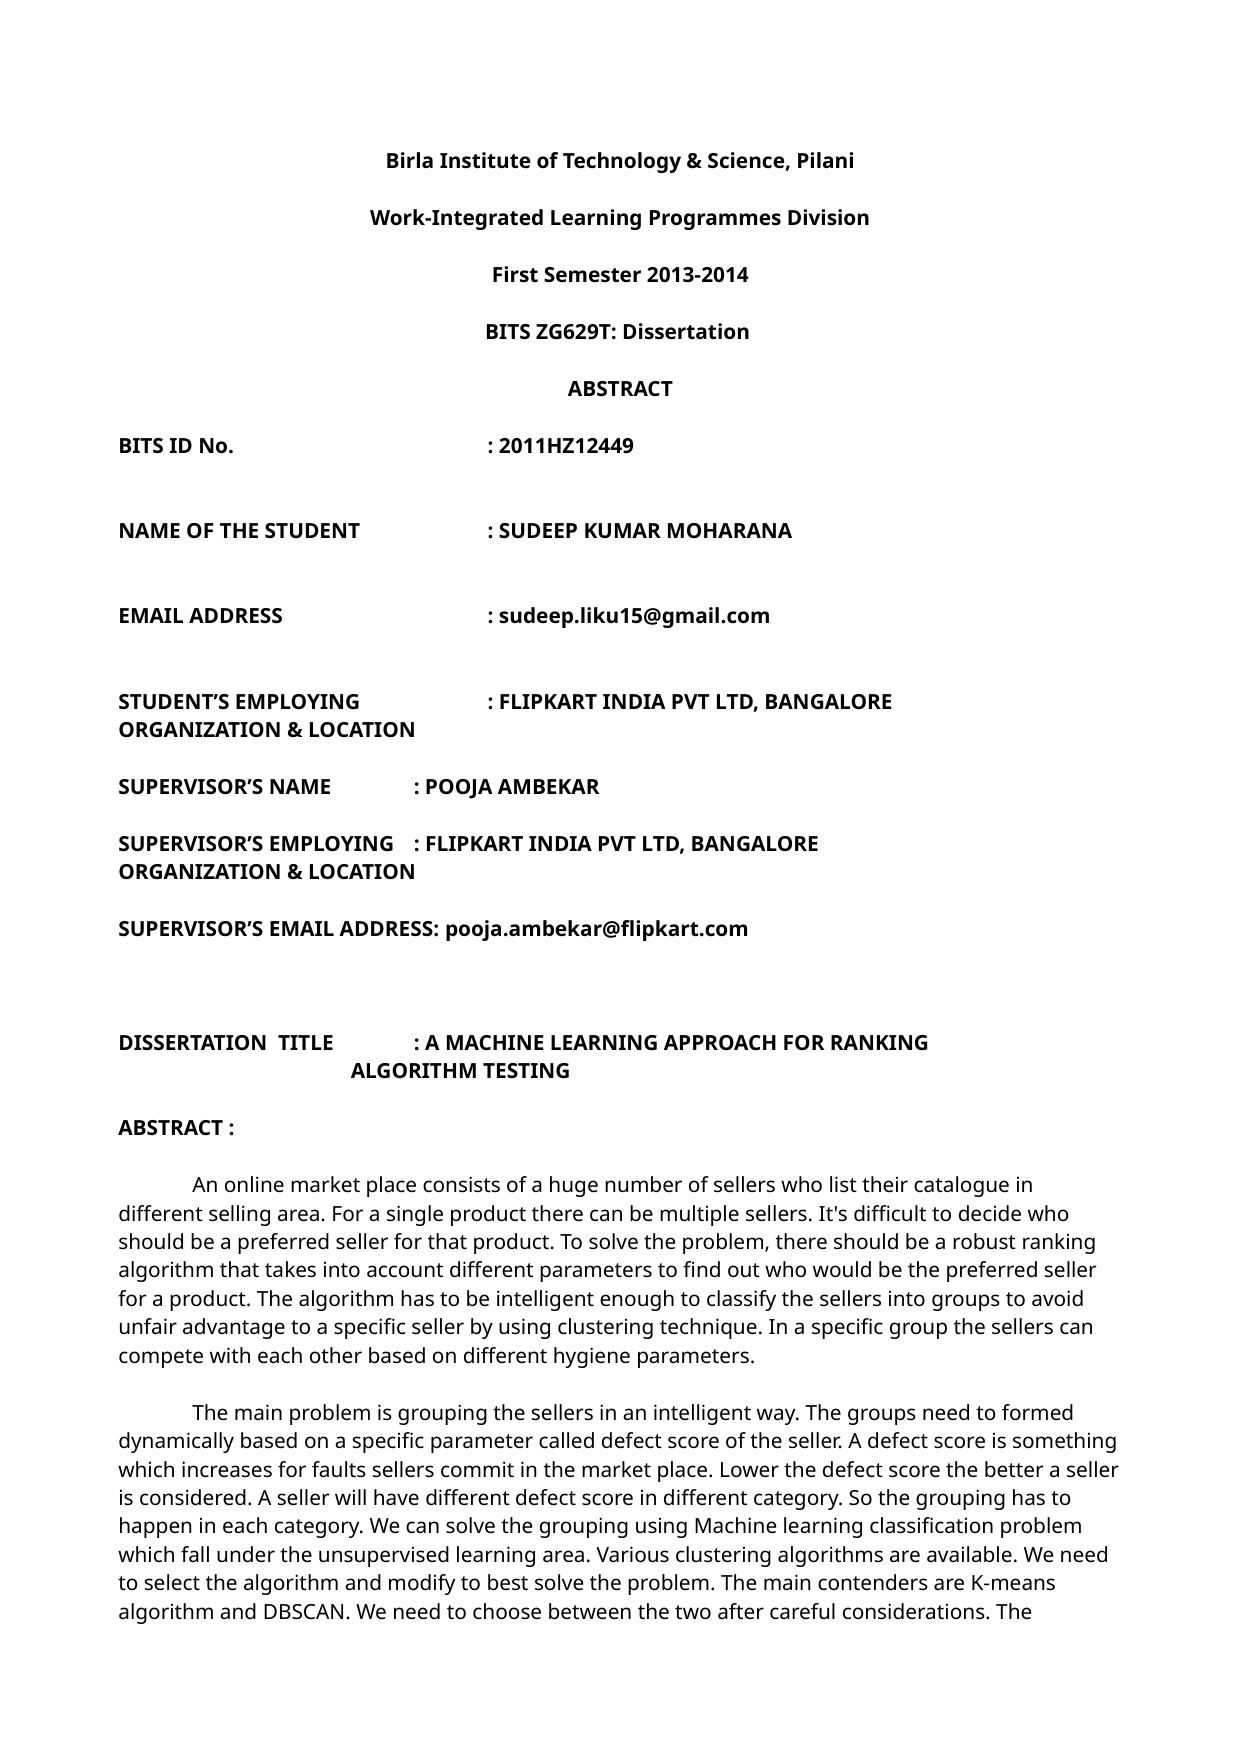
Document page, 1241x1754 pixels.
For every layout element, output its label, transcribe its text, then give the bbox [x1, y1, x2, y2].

text ORGANIZATION & LOCATION [118, 715, 1122, 744]
text ABSTRACT : [118, 1113, 1122, 1142]
text An online market place consists of a huge number of sellers who list their catalogue in different selling area. For a single product there can be multiple sellers. It's difficult to decide who should be a preferred seller for that product. To solve the problem, there should be a robust ranking algorithm that takes into account different parameters to find out who would be the preferred seller for a product. The algorithm has to be intelligent enough to classify the sellers into groups to avoid unfair advantage to a specific seller by using clustering technique. In a specific group the sellers can compete with each other based on different hygiene parameters. [118, 1170, 1122, 1369]
text NAME OF THE STUDENT : SUDEEP KUMAR MOHARANA [118, 516, 1122, 545]
text Birla Institute of Technology & Science, Pilani [118, 147, 1122, 175]
text The main problem is grouping the sellers in an intelligent way. The groups need to formed dynamically based on a specific parameter called defect score of the seller. A defect score is something which increases for faults sellers commit in the market place. Lower the defect score the better a seller is considered. A seller will have different defect score in different category. So the grouping has to happen in each category. We can solve the grouping using Machine learning classification problem which fall under the unsupervised learning area. Various clustering algorithms are available. We need to select the algorithm and modify to best solve the problem. The main contenders are K-means algorithm and DBSCAN. We need to choose between the two after careful considerations. The [118, 1398, 1122, 1625]
text EMAIL ADDRESS : sudeep.liku15@gmail.com [118, 602, 1122, 630]
text SUPERVISOR’S EMAIL ADDRESS: pooja.ambekar@flipkart.com [118, 914, 1122, 943]
text BITS ID No. : 2011HZ12449 [118, 431, 1122, 459]
text Work-Integrated Learning Programmes Division [118, 203, 1122, 232]
text STUDENT’S EMPLOYING : FLIPKART INDIA PVT LTD, BANGALORE [118, 687, 1122, 715]
text SUPERVISOR’S EMPLOYING : FLIPKART INDIA PVT LTD, BANGALORE [118, 829, 1122, 857]
text First Semester 2013-2014 [118, 260, 1122, 289]
text ORGANIZATION & LOCATION [118, 857, 1122, 886]
text DISSERTATION TITLE : A MACHINE LEARNING APPROACH FOR RANKING ALGORITHM TESTING [118, 1028, 1122, 1085]
text SUPERVISOR’S NAME : POOJA AMBEKAR [118, 772, 1122, 801]
text BITS ZG629T: Dissertation [118, 317, 1122, 346]
text ABSTRACT [118, 374, 1122, 402]
